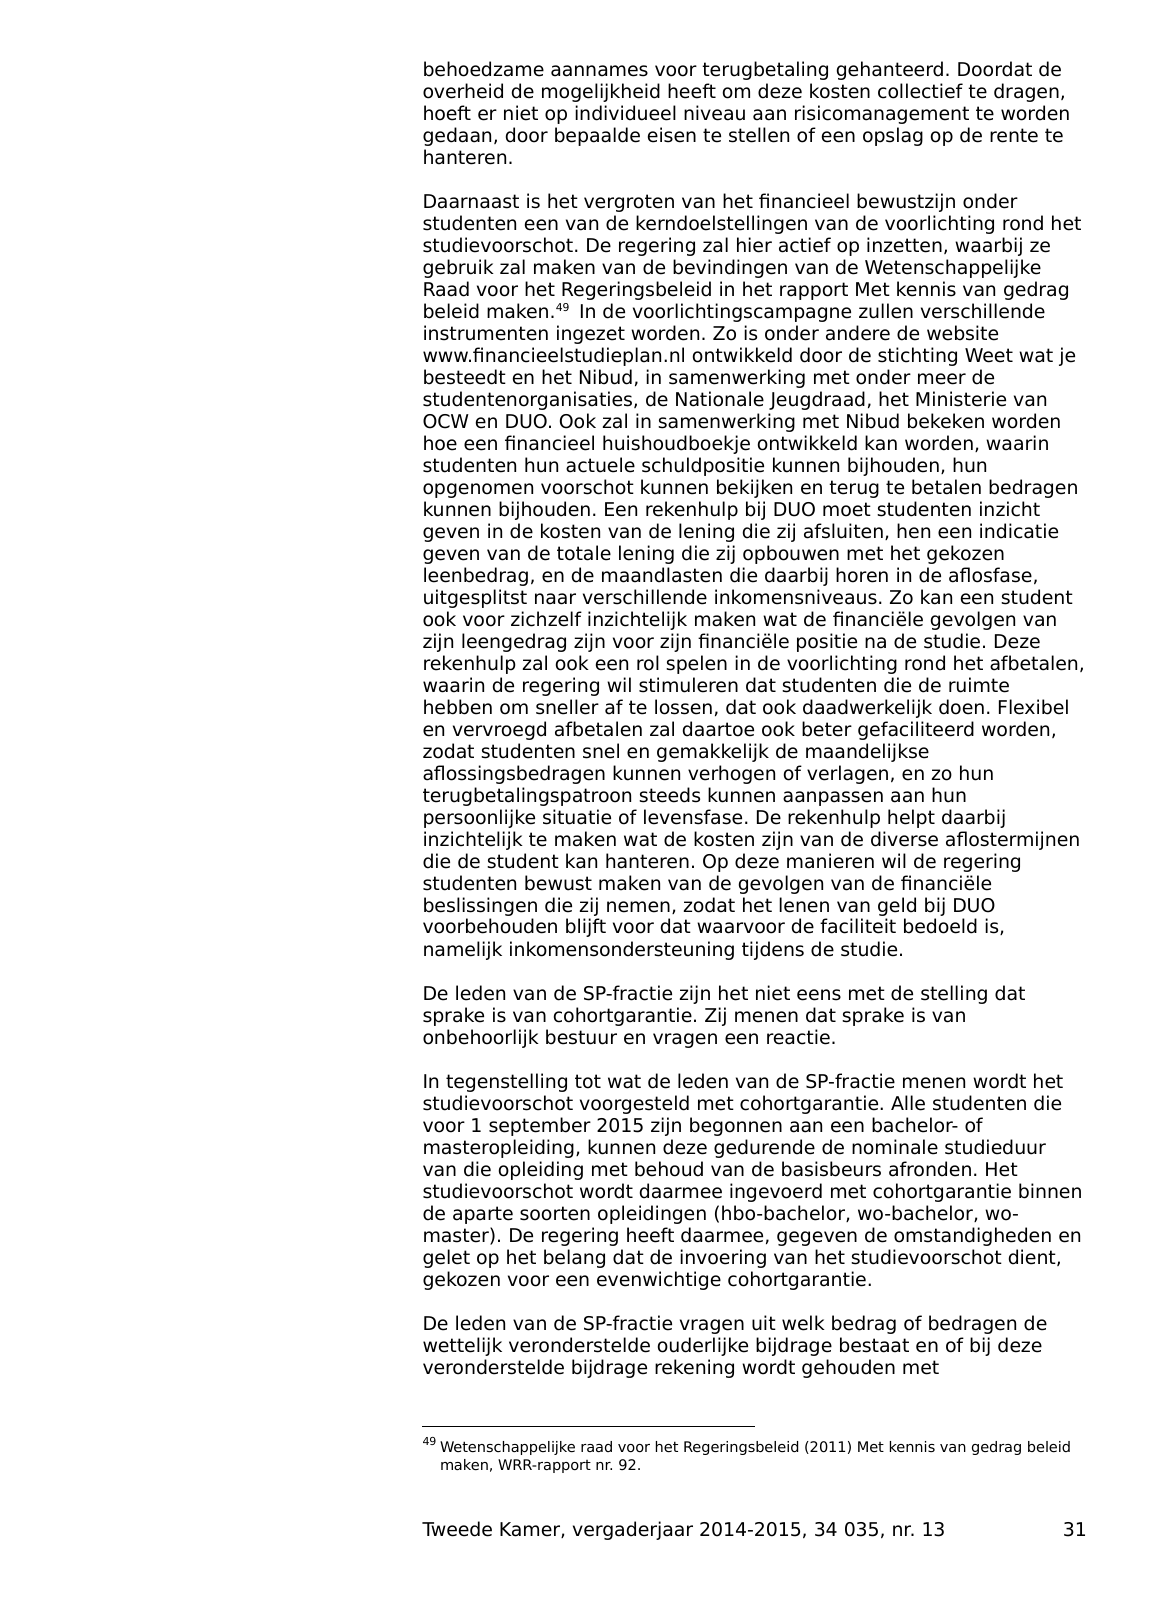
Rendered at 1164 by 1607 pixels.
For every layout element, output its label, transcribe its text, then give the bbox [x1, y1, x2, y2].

text In tegenstelling tot wat de leden van de SP-fractie menen wordt het studievoorschot voorgesteld met cohortgarantie. Alle studenten die voor 1 september 2015 zijn begonnen aan een bachelor- of masteropleiding, kunnen deze gedurende de nominale studieduur van die opleiding met behoud van de basisbeurs afronden. Het studievoorschot wordt daarmee ingevoerd met cohortgarantie binnen de aparte soorten opleidingen (hbo-bachelor, wo-bachelor, wo-master). De regering heeft daarmee, gegeven de omstandigheden en gelet op het belang dat de invoering van het studievoorschot dient, gekozen voor een evenwichtige cohortgarantie. [422, 1071, 1087, 1291]
text Daarnaast is het vergroten van het financieel bewustzijn onder studenten een van de kerndoelstellingen van de voorlichting rond het studievoorschot. De regering zal hier actief op inzetten, waarbij ze gebruik zal maken van de bevindingen van de Wetenschappelijke Raad voor het Regeringsbeleid in het rapport Met kennis van gedrag beleid maken. In de voorlichtingscampagne zullen verschillende instrumenten ingezet worden. Zo is onder andere de website www.financieelstudieplan.nl ontwikkeld door de stichting Weet wat je besteedt en het Nibud, in samenwerking met onder meer de studentenorganisaties, de Nationale Jeugdraad, het Ministerie van OCW en DUO. Ook zal in samenwerking met Nibud bekeken worden hoe een financieel huishoudboekje ontwikkeld kan worden, waarin studenten hun actuele schuldpositie kunnen bijhouden, hun opgenomen voorschot kunnen bekijken en terug te betalen bedragen kunnen bijhouden. Een rekenhulp bij DUO moet studenten inzicht geven in de kosten van de lening die zij afsluiten, hen een indicatie geven van de totale lening die zij opbouwen met het gekozen leenbedrag, en de maandlasten die daarbij horen in de aflosfase, uitgesplitst naar verschillende inkomensniveaus. Zo kan een student ook voor zichzelf inzichtelijk maken wat de financiële gevolgen van zijn leengedrag zijn voor zijn financiële positie na de studie. Deze rekenhulp zal ook een rol spelen in de voorlichting rond het afbetalen, waarin de regering wil stimuleren dat studenten die de ruimte hebben om sneller af te lossen, dat ook daadwerkelijk doen. Flexibel en vervroegd afbetalen zal daartoe ook beter gefaciliteerd worden, zodat studenten snel en gemakkelijk de maandelijkse aflossingsbedragen kunnen verhogen of verlagen, en zo hun terugbetalingspatroon steeds kunnen aanpassen aan hun persoonlijke situatie of levensfase. De rekenhulp helpt daarbij inzichtelijk te maken wat de kosten zijn van de diverse aflostermijnen die de student kan hanteren. Op deze manieren wil de regering studenten bewust maken van de gevolgen van de financiële beslissingen die zij nemen, zodat het lenen van geld bij DUO voorbehouden blijft voor dat waarvoor de faciliteit bedoeld is, namelijk inkomensondersteuning tijdens de studie. [422, 191, 1087, 960]
text behoedzame aannames voor terugbetaling gehanteerd. Doordat de overheid de mogelijkheid heeft om deze kosten collectief te dragen, hoeft er niet op individueel niveau aan risicomanagement te worden gedaan, door bepaalde eisen te stellen of een opslag op de rente te hanteren. [422, 59, 1087, 169]
text De leden van de SP-fractie zijn het niet eens met de stelling dat sprake is van cohortgarantie. Zij menen dat sprake is van onbehoorlijk bestuur en vragen een reactie. [422, 983, 1087, 1048]
text De leden van de SP-fractie vragen uit welk bedrag of bedragen de wettelijk veronderstelde ouderlijke bijdrage bestaat en of bij deze veronderstelde bijdrage rekening wordt gehouden met [422, 1313, 1087, 1379]
text Wetenschappelijke raad voor het Regeringsbeleid (2011) Met kennis van gedrag beleid maken, WRR-rapport nr. 92. [422, 1435, 1087, 1474]
